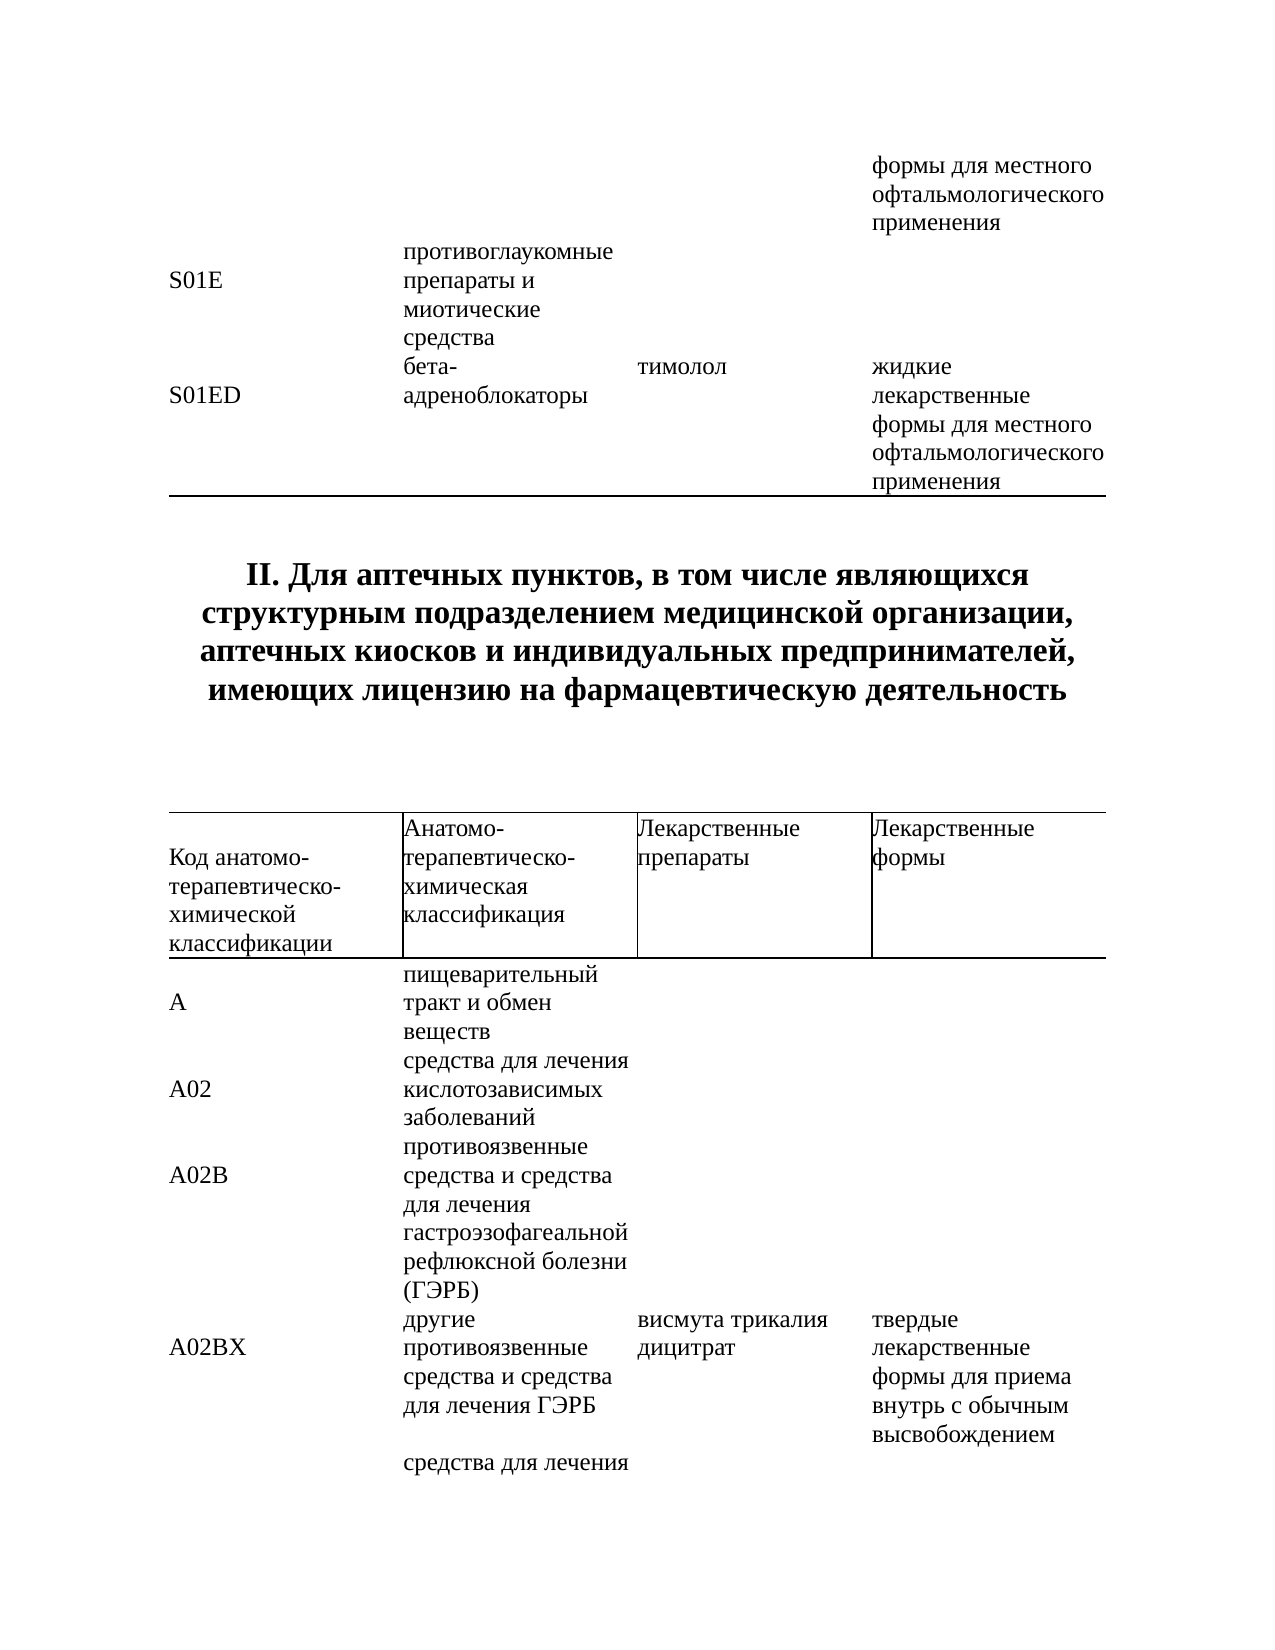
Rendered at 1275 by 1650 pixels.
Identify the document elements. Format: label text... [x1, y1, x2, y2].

table_cell [872, 236, 1106, 351]
table_cell S01ED [169, 351, 403, 495]
table_cell пищеварительный тракт и обмен веществ [403, 959, 637, 1045]
table_cell средства для лечения кислотозависимых заболеваний [403, 1045, 637, 1131]
table_cell [638, 236, 872, 351]
table_cell [169, 150, 403, 236]
table_cell [638, 1131, 872, 1304]
table_cell [169, 1448, 403, 1476]
table_cell [638, 959, 872, 1045]
table_header Лекарственные формы [873, 813, 1106, 957]
text II. Для аптечных пунктов, в том числе являющихся структурным подразделением медицинской организации, аптечных киосков и индивидуальных предпринимателей, имеющих лицензию на фармацевтическую деятельность [150, 554, 1125, 707]
table_cell [638, 1045, 872, 1131]
table_cell формы для местного офтальмологического применения [872, 150, 1106, 236]
table_cell висмута трикалия дицитрат [638, 1304, 872, 1447]
table_cell другие противоязвенные средства и средства для лечения ГЭРБ [403, 1304, 637, 1447]
table_header Анатомо-терапевтическо-химическая классификация [404, 813, 637, 957]
table_cell тимолол [638, 351, 872, 495]
table_header Код анатомо-терапевтическо-химической классификации [169, 813, 402, 957]
table_cell [403, 150, 637, 236]
table_cell бета-адреноблокаторы [403, 351, 637, 495]
table_cell A02B [169, 1131, 403, 1304]
table_cell твердые лекарственные формы для приема внутрь с обычным высвобождением [872, 1304, 1106, 1447]
table_cell [872, 1131, 1106, 1304]
table_cell S01E [169, 236, 403, 351]
table_cell [872, 959, 1106, 1045]
table_cell противоязвенные средства и средства для лечения гастроэзофагеальной рефлюксной болезни (ГЭРБ) [403, 1131, 637, 1304]
table_cell жидкие лекарственные формы для местного офтальмологического применения [872, 351, 1106, 495]
table_cell [638, 150, 872, 236]
table_cell [872, 1045, 1106, 1131]
table_cell средства для лечения [403, 1448, 637, 1476]
table_cell [638, 1448, 872, 1476]
table_cell A02BX [169, 1304, 403, 1447]
table_cell A [169, 959, 403, 1045]
table_cell противоглаукомные препараты и миотические средства [403, 236, 637, 351]
table_cell A02 [169, 1045, 403, 1131]
table_cell [872, 1448, 1106, 1476]
table_header Лекарственные препараты [638, 813, 871, 957]
